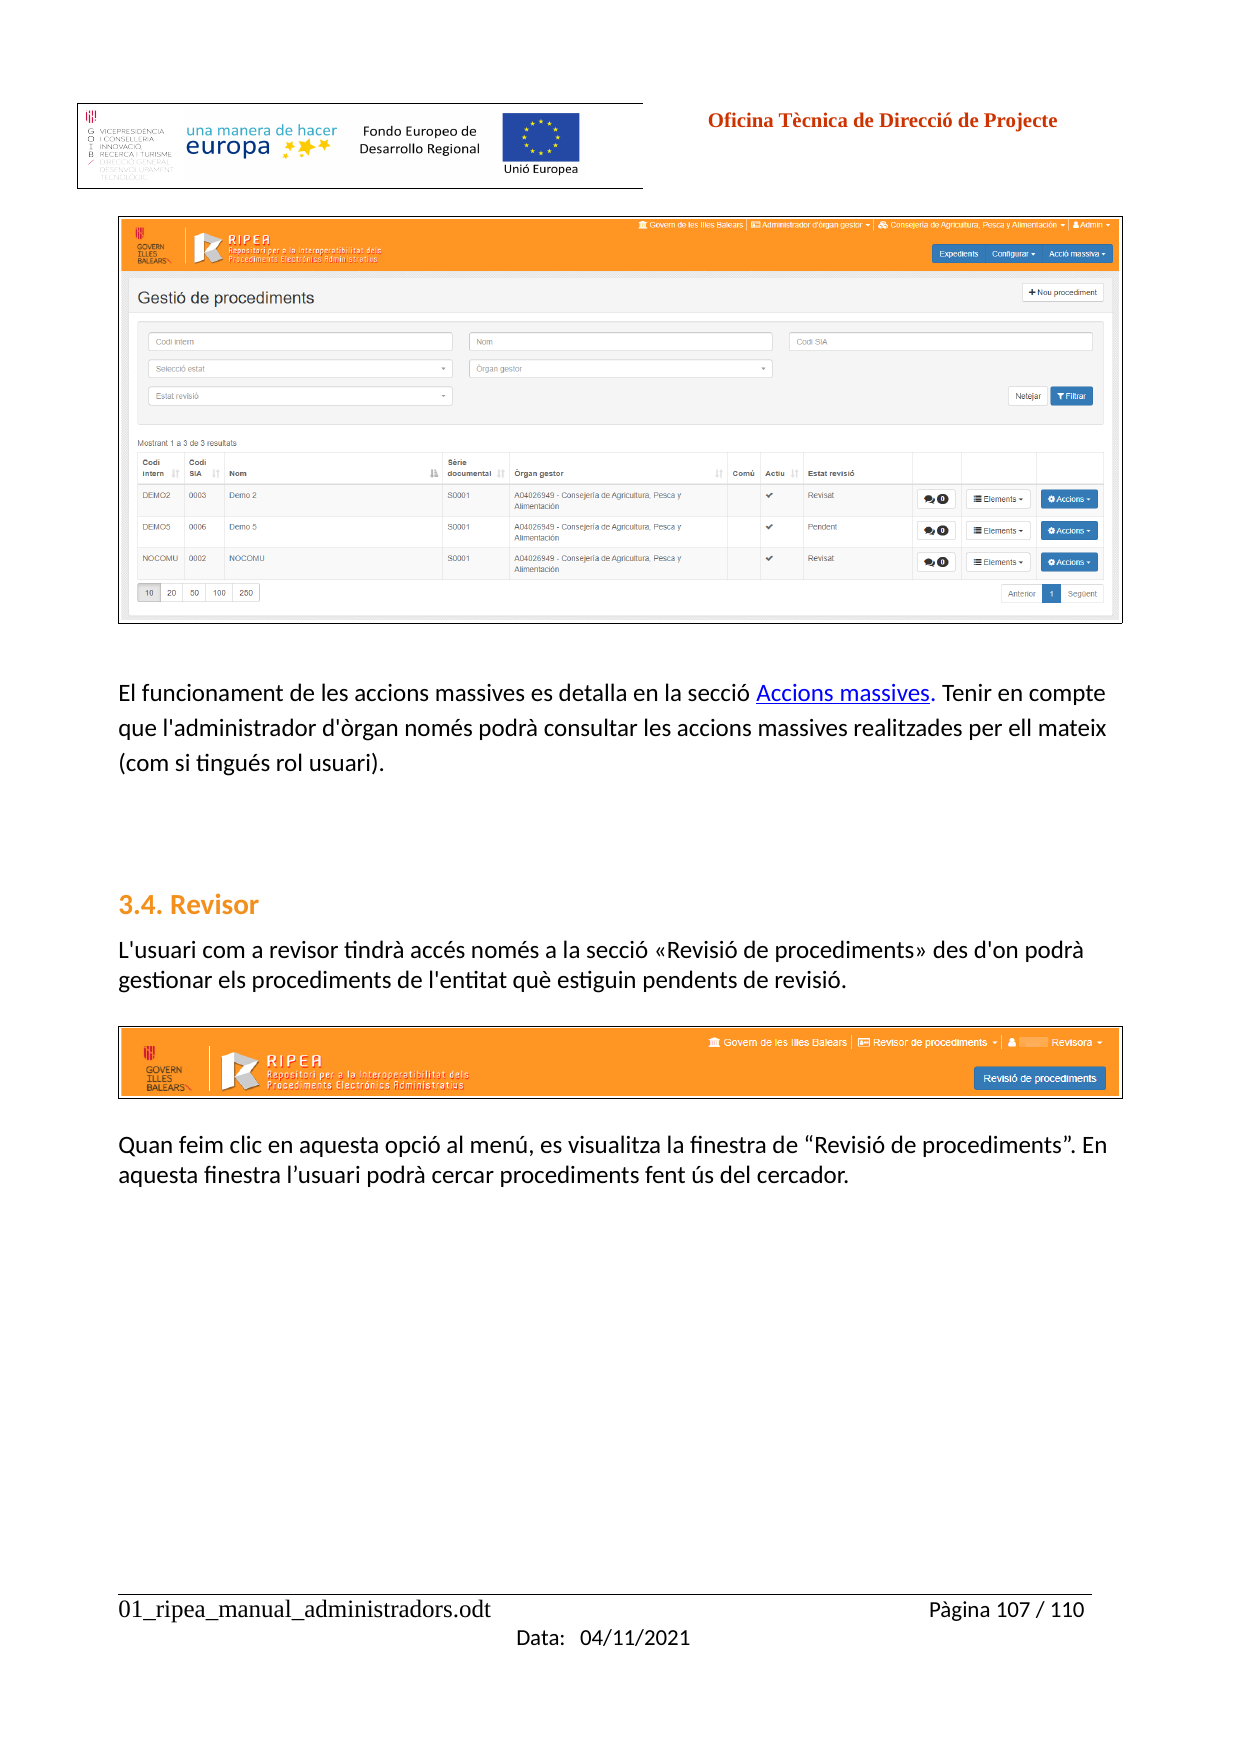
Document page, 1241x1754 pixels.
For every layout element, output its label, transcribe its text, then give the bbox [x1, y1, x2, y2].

text Quan feim clic en aquesta opció al menú, es visualitza la finestra de “Revisió de procediments”. En aquesta finestra l’usuari podrà cercar procediments fent ús del cercador. [118, 1129, 1122, 1190]
picture [184, 108, 585, 182]
picture [121, 1028, 1119, 1096]
subtitle 3.4. Revisor [118, 886, 1122, 922]
text L'usuari com a revisor tindrà accés només a la secció «Revisió de procediments» des d'on podrà gestionar els procediments de l'entitat què estiguin pendents de revisió. [118, 934, 1122, 995]
picture [82, 108, 178, 182]
picture [121, 219, 1119, 620]
text El funcionament de les accions massives es detalla en la secció Accions massives. Tenir en compte que l'administrador d'òrgan només podrà consultar les accions massives realitzades per ell mateix (com si tingués rol usuari). [118, 677, 1122, 777]
